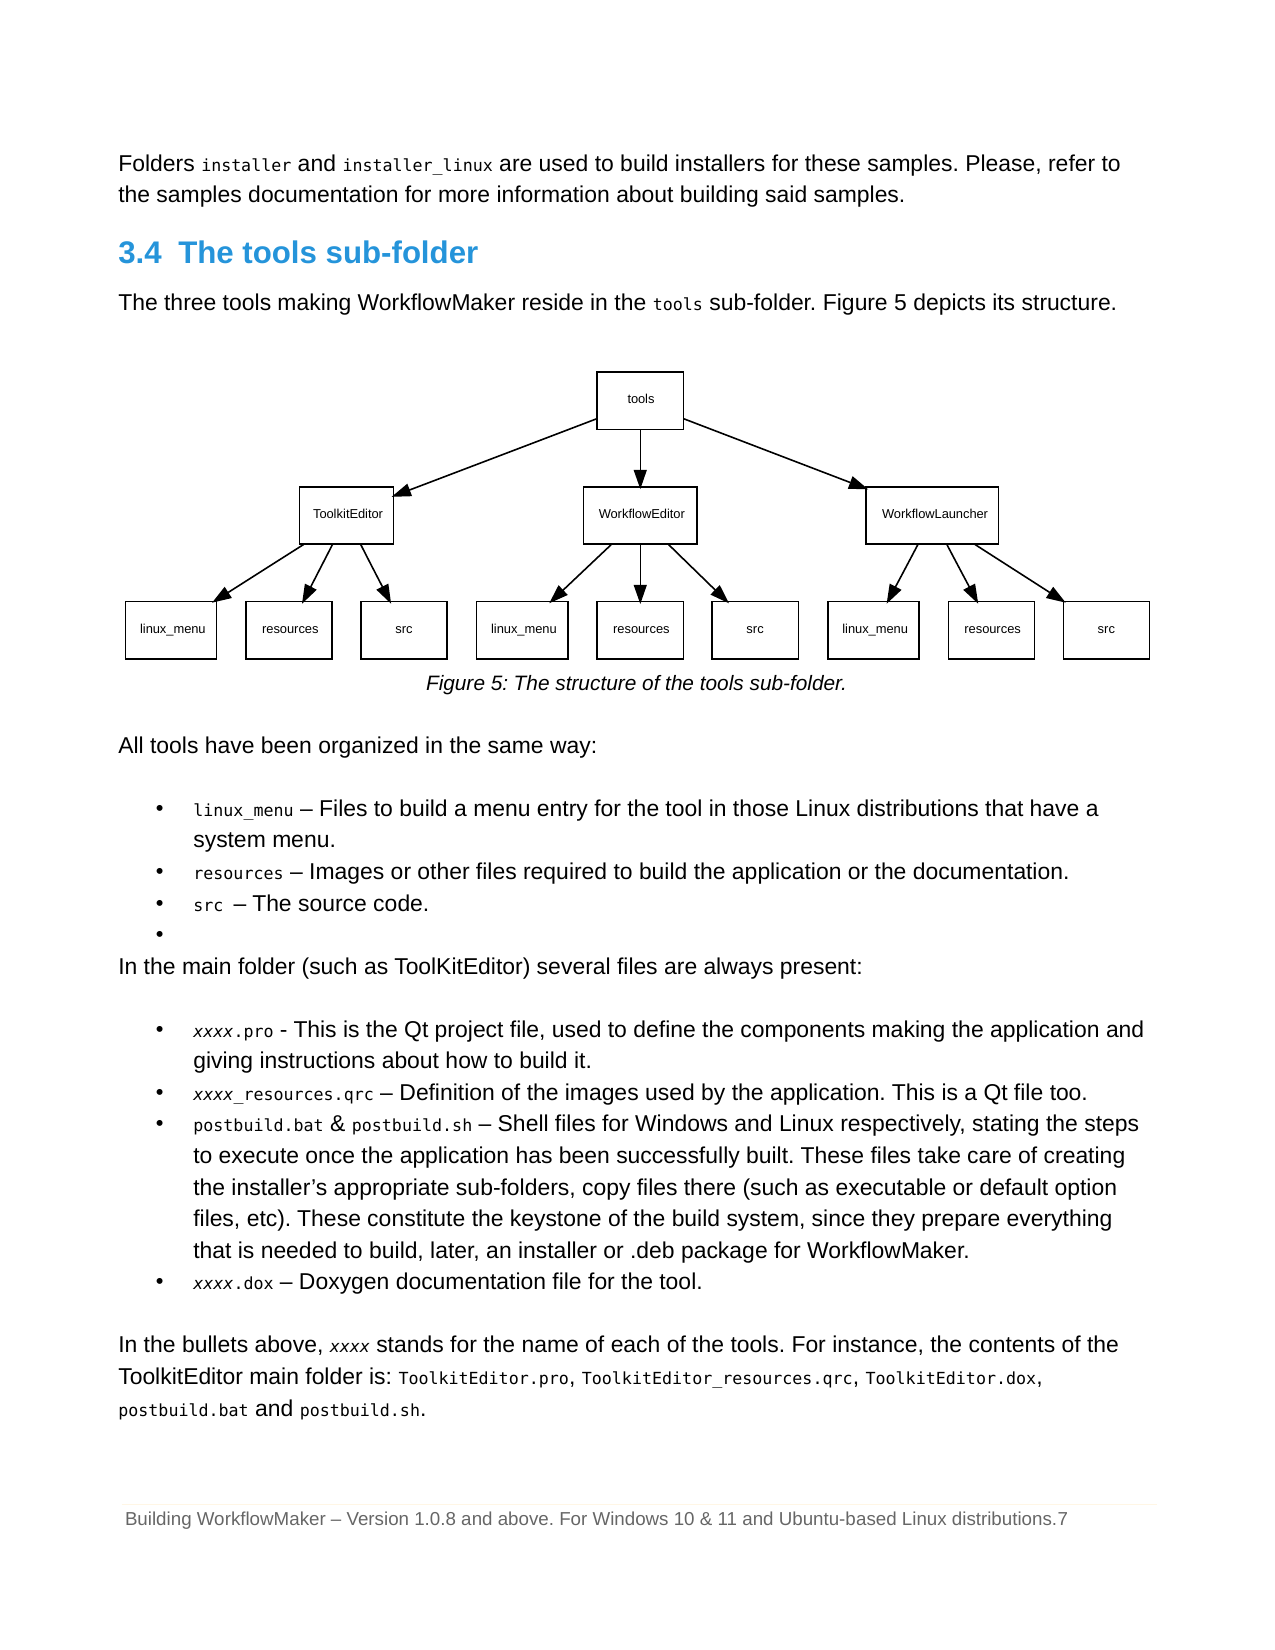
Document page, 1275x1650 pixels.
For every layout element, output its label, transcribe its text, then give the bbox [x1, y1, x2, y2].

text All tools have been organized in the same way: [118, 732, 1157, 758]
text Folders installer and installer_linux are used to build installers for these samples. Please, refer to the samples documentation for more information about building said samples. [118, 150, 1157, 208]
text The three tools making WorkflowMaker reside in the tools sub-folder. 5 depicts its structure. [118, 289, 1157, 316]
list xxxx.pro - This is the Qt project file, used to define the components making the application and giving instructions about how to build it. [156, 1016, 1157, 1074]
list src – The source code. [156, 889, 1157, 916]
list resources – Images or other files required to build the application or the documentation. [156, 858, 1157, 884]
text In the main folder (such as ToolKitEditor) several files are always present: [118, 953, 1157, 979]
text Figure 5: The structure of the tools sub-folder. [118, 365, 1157, 695]
list linux_menu – Files to build a menu entry for the tool in those Linux distributions that have a system menu. [156, 795, 1157, 853]
list xxxx_resources.qrc – Definition of the images used by the application. This is a Qt file too. [156, 1079, 1157, 1105]
list postbuild.bat & postbuild.sh – Shell files for Windows and Linux respectively, stating the steps to execute once the application has been successfully built. These files take care of creating the installer’s appropriate sub-folders, copy files there (such as executable or default option files, etc). These constitute the keystone of the build system, since they prepare everything that is needed to build, later, an installer or .deb package for WorkflowMaker. [156, 1110, 1157, 1263]
list xxxx.dox – Doxygen documentation file for the tool. [156, 1268, 1157, 1294]
subtitle The tools sub-folder [118, 234, 1157, 269]
text In the bullets above, xxxx stands for the name of each of the tools. For instance, the contents of the ToolkitEditor main folder is: ToolkitEditor.pro, ToolkitEditor_resources.qrc, ToolkitEditor.dox, postbuild.bat and postbuild.sh. [118, 1331, 1157, 1421]
